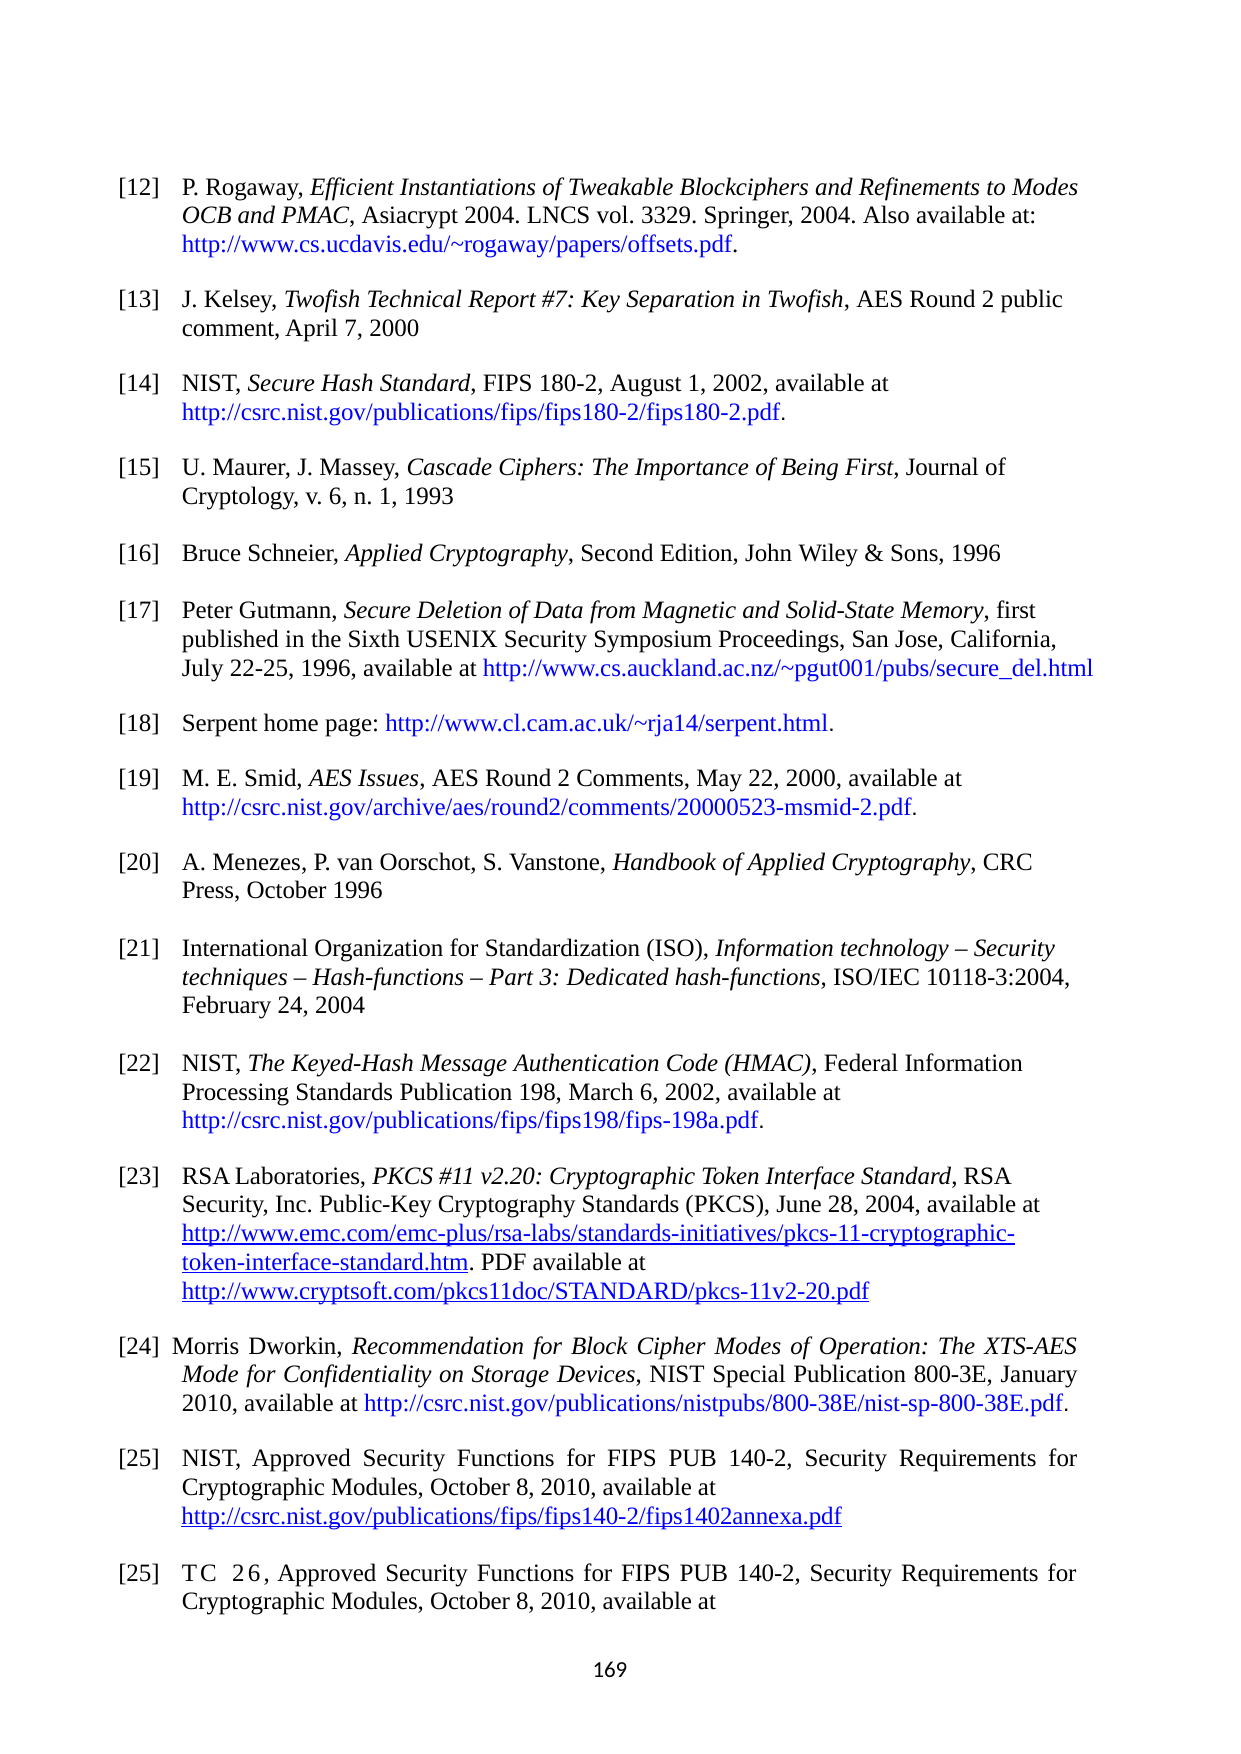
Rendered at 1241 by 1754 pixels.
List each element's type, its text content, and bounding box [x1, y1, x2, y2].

text [22] NIST, The Keyed-Hash Message Authentication Code (HMAC), Federal Information Processing Standards Publication 198, March 6, 2002, available at http://csrc.nist.gov/publications/fips/fips198/fips-198a.pdf. [118, 1048, 1030, 1134]
text [18] Serpent home page: http://www.cl.cam.ac.uk/~rja14/serpent.html. [118, 708, 1113, 737]
text [12] P. Rogaway, Efficient Instantiations of Tweakable Blockciphers and Refinements to Modes OCB and PMAC, Asiacrypt 2004. LNCS vol. 3329. Springer, 2004. Also available at: http://www.cs.ucdavis.edu/~rogaway/papers/offsets.pdf. [118, 172, 1092, 258]
text [25] NIST, Approved Security Functions for FIPS PUB 140-2, Security Requirements for Cryptographic Modules, October 8, 2010, available at [118, 1443, 1077, 1501]
text [25] TC 26, Approved Security Functions for FIPS PUB 140-2, Security Requirements for Cryptographic Modules, October 8, 2010, available at [118, 1558, 1077, 1615]
text [15] U. Maurer, J. Massey, Cascade Ciphers: The Importance of Being First, Journal of Cryptology, v. 6, n. 1, 1993 [118, 452, 1013, 509]
subtitle [14] NIST, Secure Hash Standard, FIPS 180-2, August 1, 2002, available at http://csrc.nist.gov/publications/fips/fips180-2/fips180-2.pdf. [118, 368, 895, 426]
subtitle February 24, 2004 [182, 991, 1113, 1019]
text [13] J. Kelsey, Twofish Technical Report #7: Key Separation in Twofish, AES Round 2 public comment, April 7, 2000 [118, 284, 1076, 342]
text http://csrc.nist.gov/publications/fips/fips140-2/fips1402annexa.pdf [181, 1501, 1077, 1530]
text [16] Bruce Schneier, Applied Cryptography, Second Edition, John Wiley & Sons, 1996 [17] Peter Gutmann, Secure Deletion of Data from Magnetic and Solid-State Memory, first [118, 510, 1043, 624]
subtitle published in the Sixth USENIX Security Symposium Proceedings, San Jose, California, July 22-25, 1996, available at http://www.cs.auckland.ac.nz/~pgut001/pubs/secure_del.html [182, 624, 1102, 682]
text [19] M. E. Smid, AES Issues, AES Round 2 Comments, May 22, 2000, available at http://csrc.nist.gov/archive/aes/round2/comments/20000523-msmid-2.pdf. [118, 763, 965, 821]
text [21] International Organization for Standardization (ISO), Information technology – Security techniques – Hash-functions – Part 3: Dedicated hash-functions, ISO/IEC 10118-3:2004, [118, 933, 1077, 991]
text [23] RSA Laboratories, PKCS #11 v2.20: Cryptographic Token Interface Standard, RSA Security, Inc. Public-Key Cryptography Standards (PKCS), June 28, 2004, available at http://www.emc.com/emc-plus/rsa-labs/standards-initiatives/pkcs-11-cryptographic-token-interface-standard.htm. PDF available at http://www.cryptsoft.com/pkcs11doc/STANDARD/pkcs-11v2-20.pdf [118, 1161, 1051, 1304]
text [24] Morris Dworkin, Recommendation for Block Cipher Modes of Operation: The XTS-AES Mode for Confidentiality on Storage Devices, NIST Special Publication 800-3E, January 2010, available at http://csrc.nist.gov/publications/nistpubs/800-38E/nist-sp-800-38E.pdf. [118, 1331, 1077, 1417]
text [20] A. Menezes, P. van Oorschot, S. Vanstone, Handbook of Applied Cryptography, CRC Press, October 1996 [118, 847, 1043, 904]
